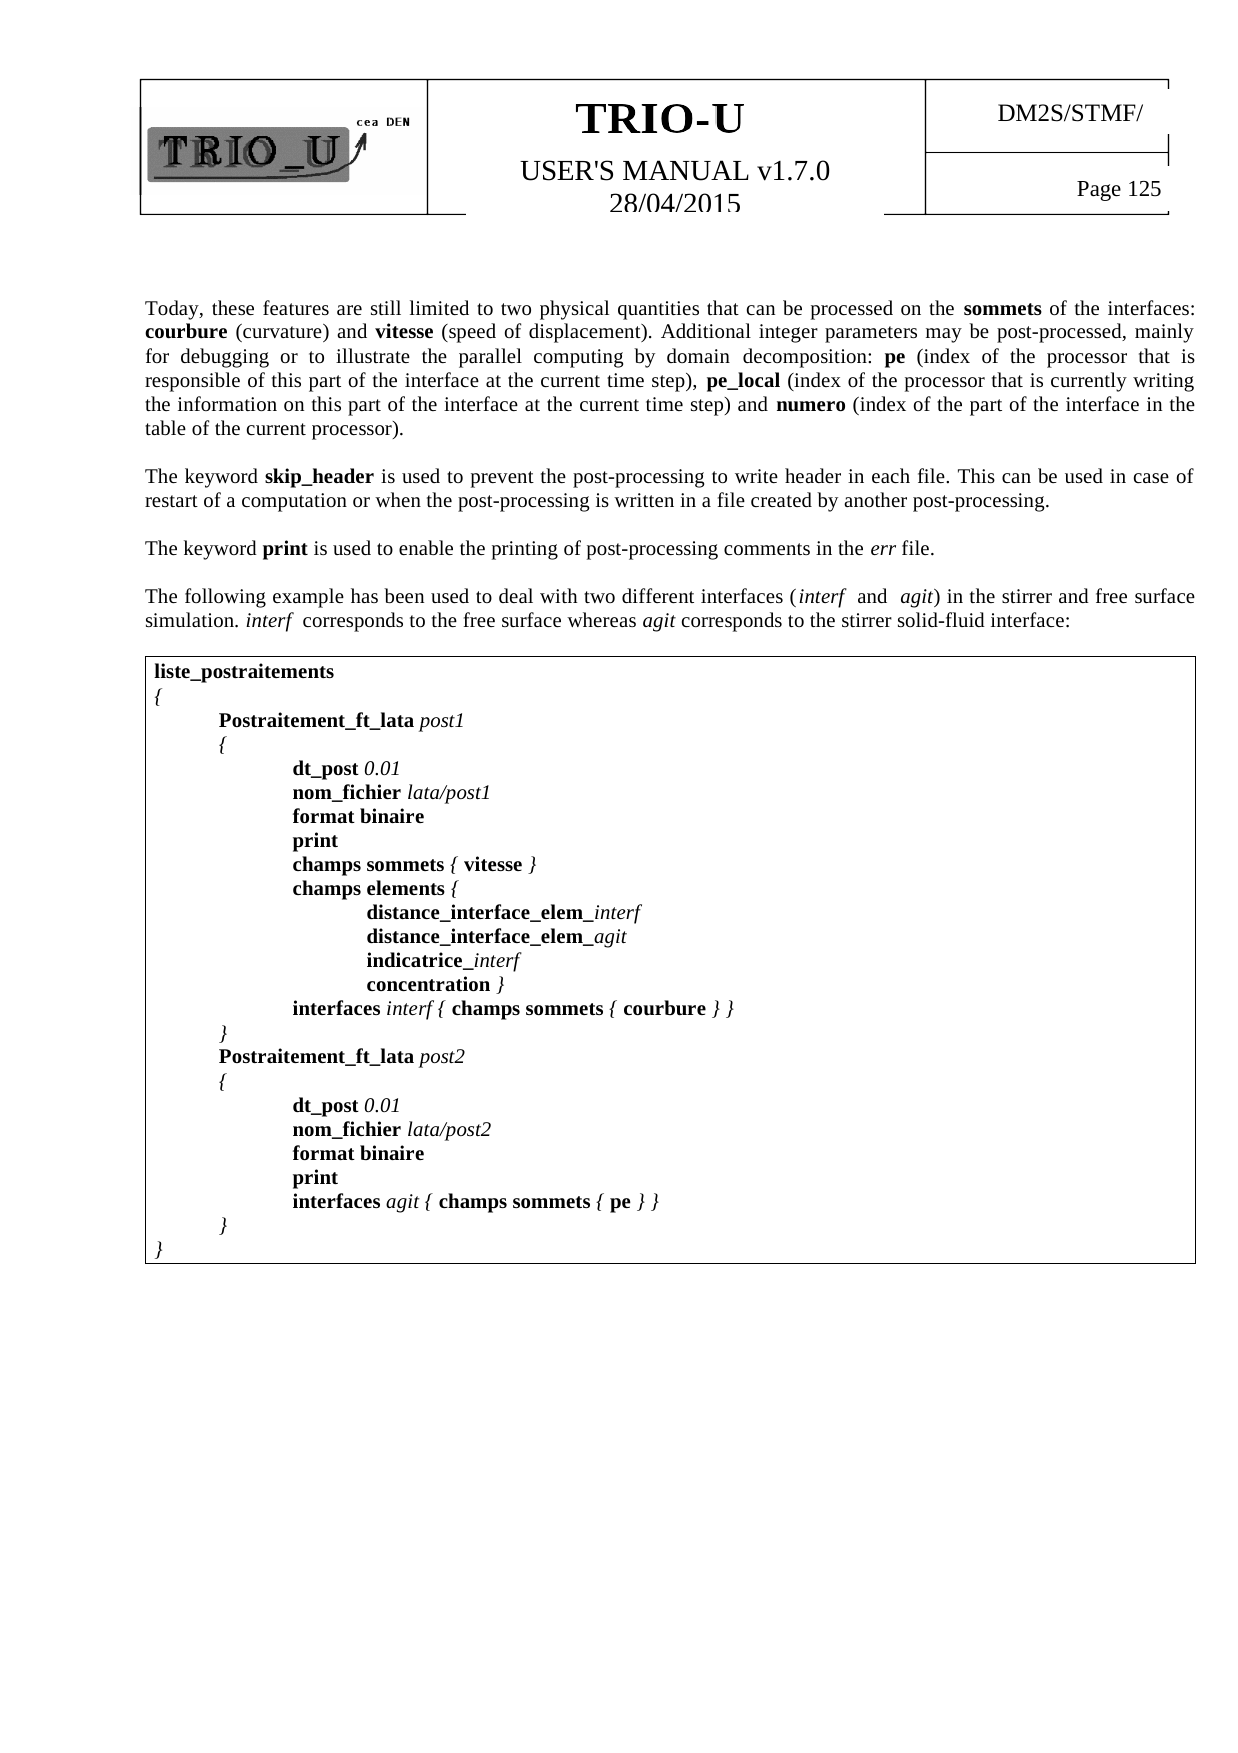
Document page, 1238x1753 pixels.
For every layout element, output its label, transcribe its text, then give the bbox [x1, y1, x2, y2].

text indicatrice_interf [146, 945, 1195, 969]
text Today, these features are still limited to two physical quantities that can be processed on the sommets of the interfaces: courbure (curvature) and vitesse (speed of displacement). Additional integer parameters may be post-processed, mainly for debugging or to illustrate the parallel computing by domain decomposition: pe (index of the processor that is responsible of this part of the interface at the current time step), pe_local (index of the processor that is currently writing the information on this part of the interface at the current time step) and numero (index of the part of the interface in the table of the current processor). [145, 295, 1196, 440]
text The keyword print is used to enable the printing of post-processing comments in the err file. [145, 536, 1196, 560]
text nom_fichier lata/post2 [146, 1113, 1195, 1137]
text concentration } [146, 969, 1195, 993]
text print [146, 1162, 1195, 1186]
text format binaire [146, 801, 1195, 825]
text The following example has been used to deal with two different interfaces (interf and agit) in the stirrer and free surface simulation. interf corresponds to the free surface whereas agit corresponds to the stirrer solid-fluid interface: [145, 584, 1196, 632]
text distance_interface_elem_agit [146, 921, 1195, 945]
text distance_interface_elem_interf [146, 897, 1195, 921]
text print [146, 825, 1195, 849]
text Postraitement_ft_lata post1 [146, 704, 1195, 728]
text champs elements { [146, 873, 1195, 897]
text { [146, 680, 1195, 704]
text dt_post 0.01 [146, 1089, 1195, 1113]
text { [146, 1065, 1195, 1089]
text format binaire [146, 1137, 1195, 1162]
text Postraitement_ft_lata post2 [146, 1041, 1195, 1065]
text interfaces agit { champs sommets { pe } } [146, 1186, 1195, 1210]
text nom_fichier lata/post1 [146, 777, 1195, 801]
text } [146, 1017, 1195, 1041]
text The keyword skip_header is used to prevent the post-processing to write header in each file. This can be used in case of restart of a computation or when the post-processing is written in a file created by another post-processing. [145, 464, 1196, 512]
text interfaces interf { champs sommets { courbure } } [146, 993, 1195, 1017]
text dt_post 0.01 [146, 752, 1195, 777]
text champs sommets { vitesse } [146, 849, 1195, 873]
text } [146, 1210, 1195, 1234]
text liste_postraitements [146, 657, 1195, 680]
text { [146, 728, 1195, 752]
text } [146, 1234, 1195, 1263]
